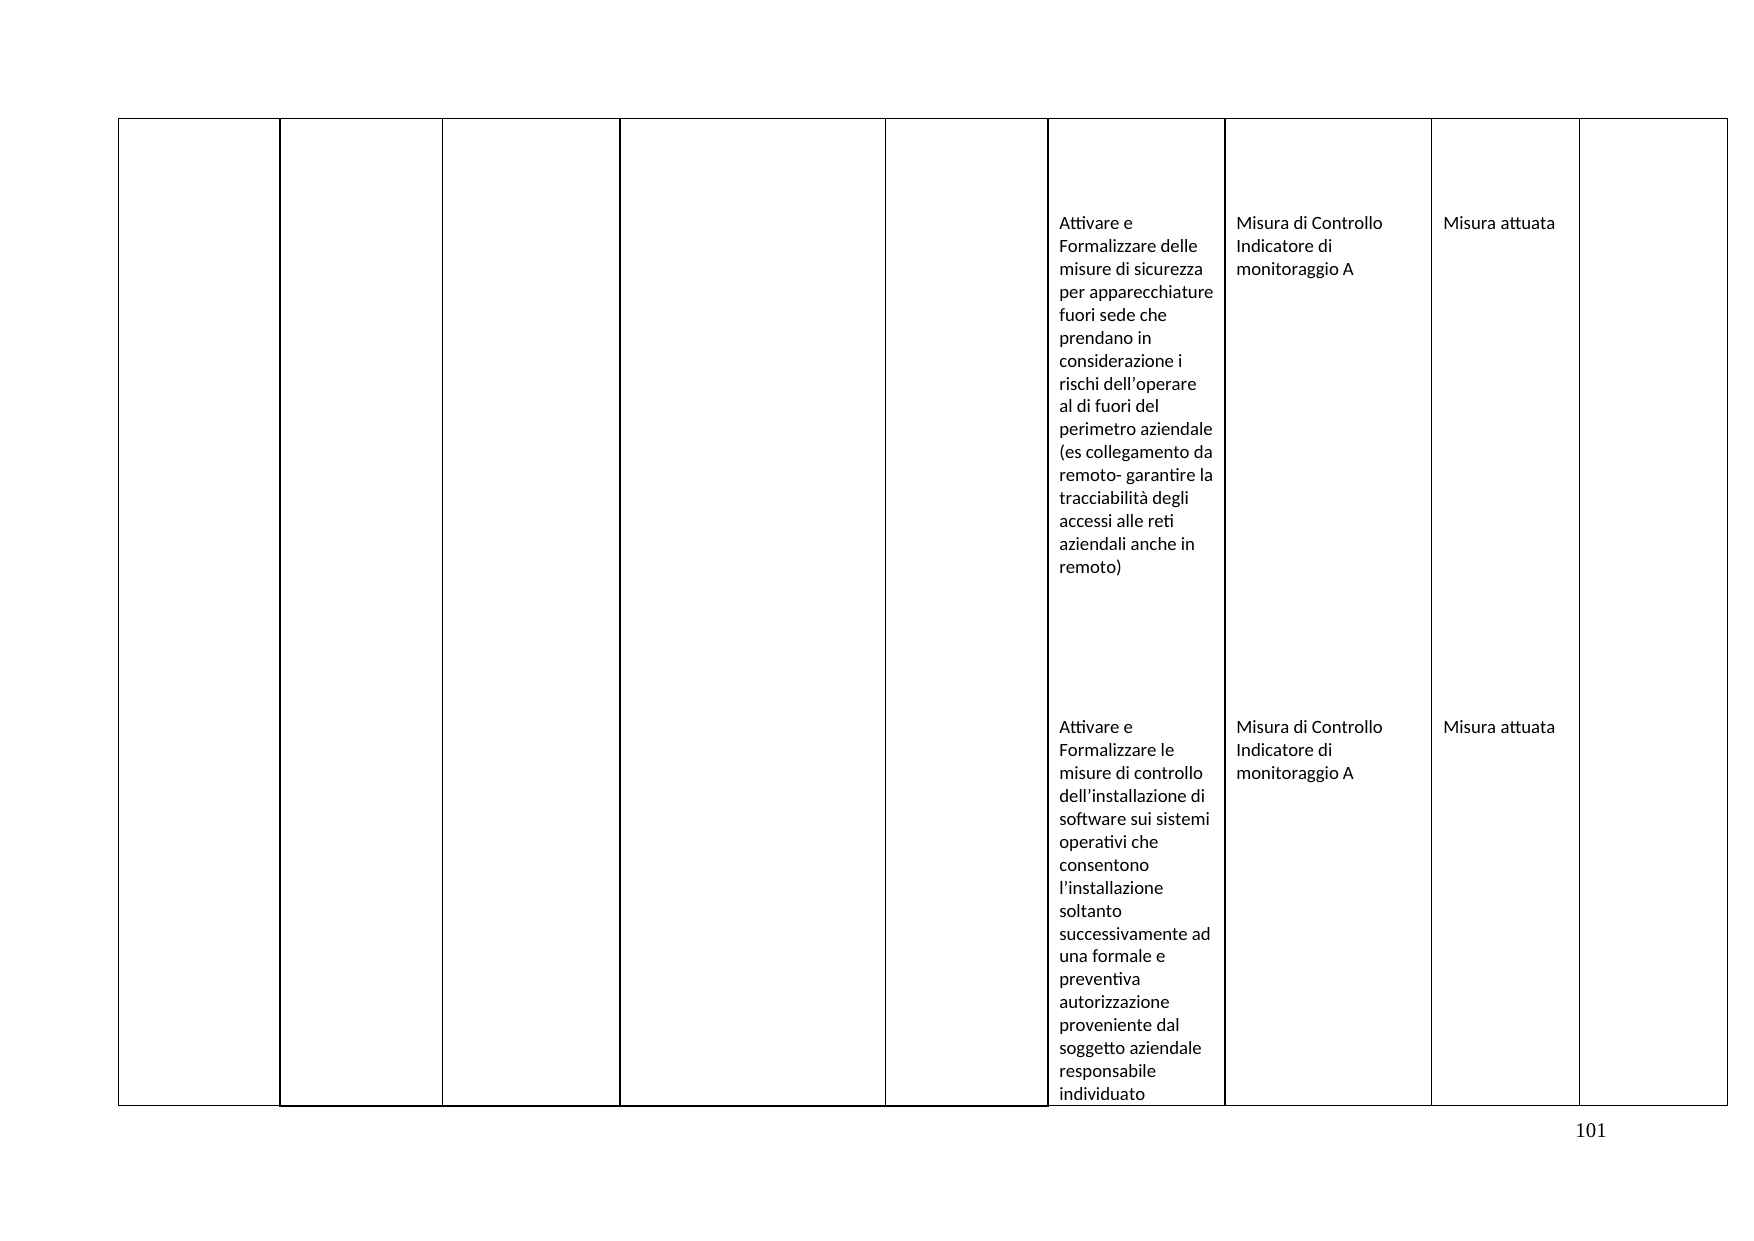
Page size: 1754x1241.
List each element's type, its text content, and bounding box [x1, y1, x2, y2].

table_cell [119, 119, 279, 1105]
table_cell [886, 119, 1047, 1105]
table_cell Misura di Controllo Indicatore di monitoraggio A Misura di Controllo Indicatore di monitoraggio A [1226, 119, 1431, 1105]
table_cell Misura attuata Misura attuata [1432, 119, 1579, 1105]
table_cell [1580, 119, 1727, 1105]
table_cell Attivare e Formalizzare delle misure di sicurezza per apparecchiature fuori sede che prendano in considerazione i rischi dell’operare al di fuori del perimetro aziendale (es collegamento da remoto- garantire la tracciabilità degli accessi alle reti aziendali anche in remoto) Attivare e Formalizzare le misure di controllo dell’installazione di software sui sistemi operativi che consentono l’installazione soltanto successivamente ad una formale e preventiva autorizzazione proveniente dal soggetto aziendale responsabile individuato [1049, 119, 1224, 1105]
table_cell [621, 119, 885, 1105]
table_cell [281, 119, 442, 1105]
table_cell [443, 119, 619, 1105]
